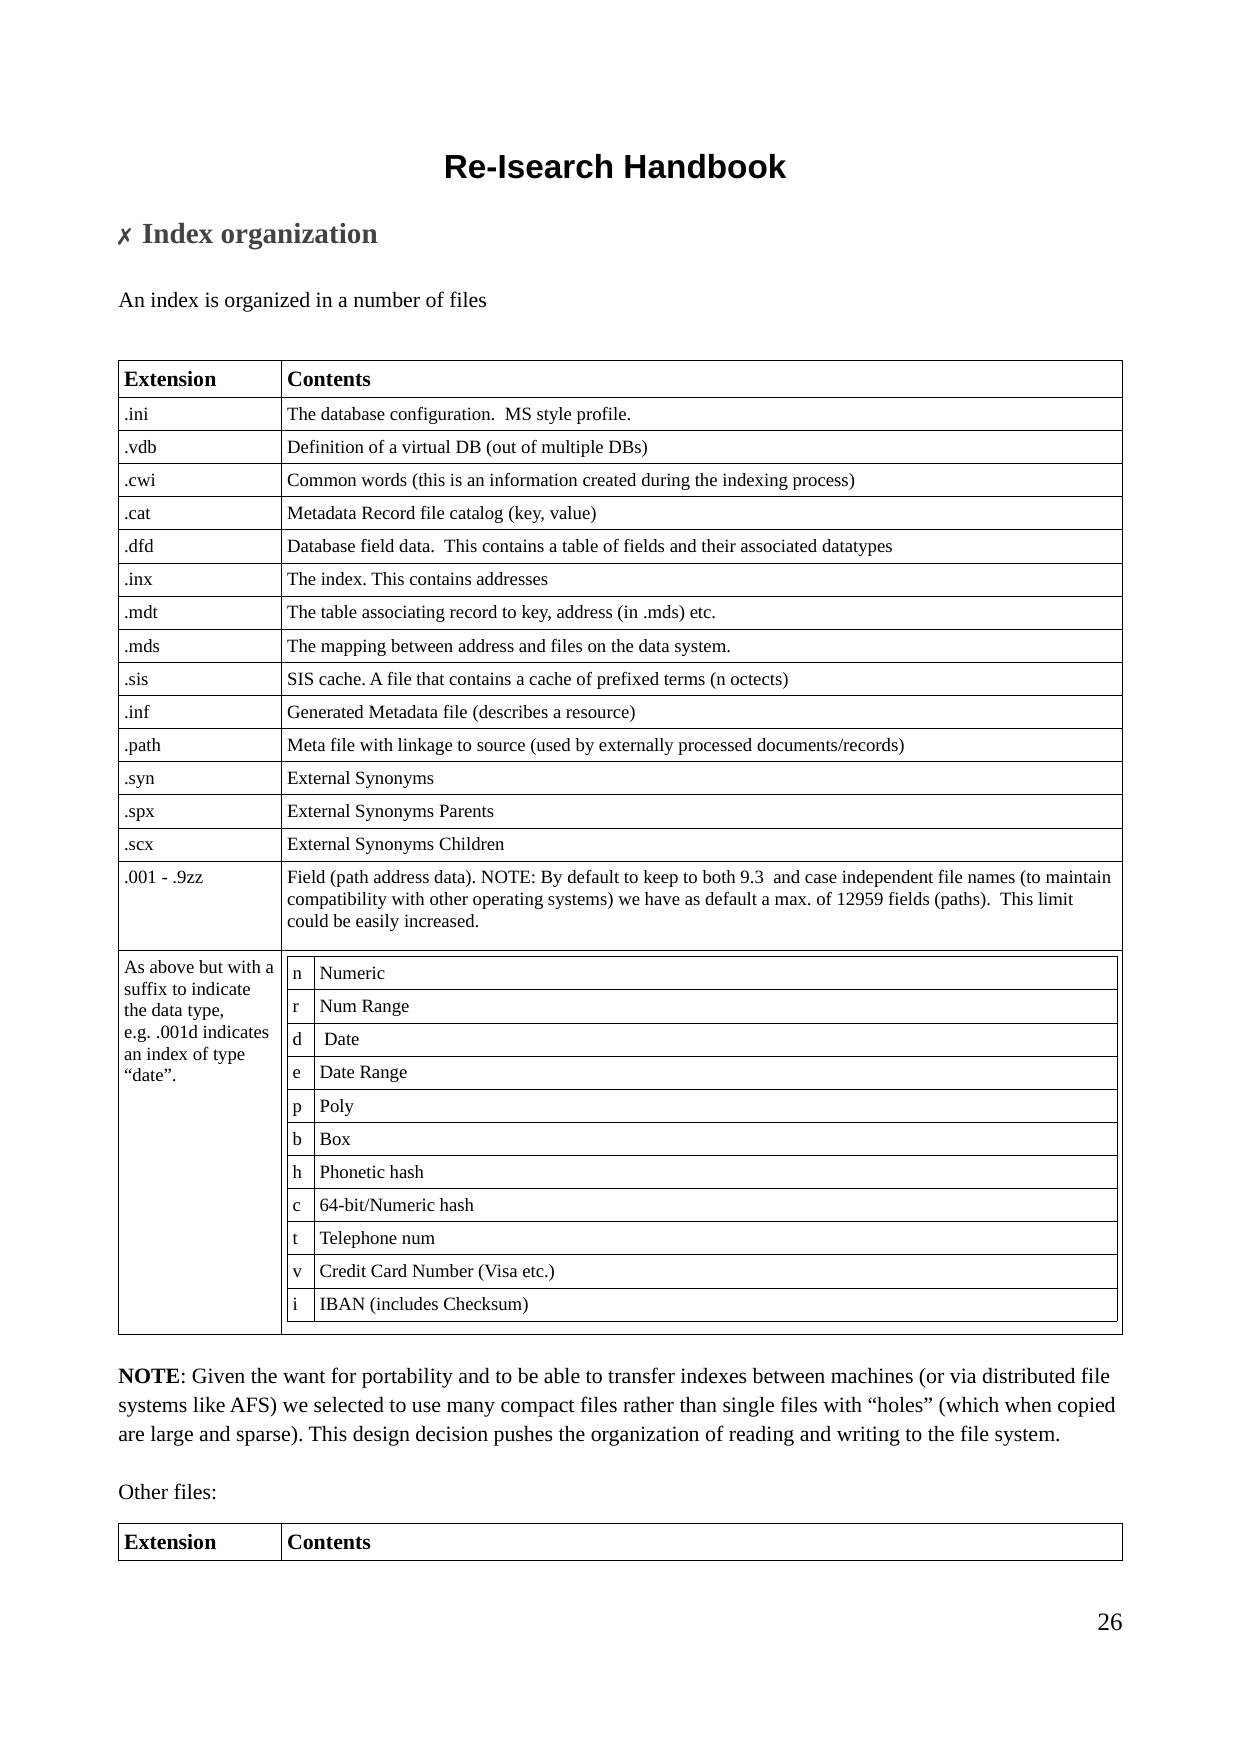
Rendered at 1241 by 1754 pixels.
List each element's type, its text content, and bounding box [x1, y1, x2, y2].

table_cell As above but with a suffix to indicate the data type, e.g. .001d indicates an index of type “date”. [119, 951, 281, 1334]
table_cell Telephone num [315, 1222, 1117, 1254]
table_cell 64-bit/Numeric hash [315, 1189, 1117, 1221]
table_cell The mapping between address and files on the data system. [282, 630, 1122, 662]
table_cell Date [315, 1024, 1117, 1056]
table_cell IBAN (includes Checksum) [315, 1289, 1117, 1321]
table_cell .cwi [119, 464, 281, 496]
table_cell b [288, 1123, 314, 1155]
table_cell Meta file with linkage to source (used by externally processed documents/records) [282, 729, 1122, 761]
table_cell Database field data. This contains a table of fields and their associated datatypes [282, 530, 1122, 562]
table_cell .001 - .9zz [119, 862, 281, 950]
text NOTE: Given the want for portability and to be able to transfer indexes between machines (or via distributed file systems like AFS) we selected to use many compact files rather than single files with “holes” (which when copied are large and sparse). This design decision pushes the organization of reading and writing to the file system. [118, 1363, 1122, 1447]
table_cell External Synonyms [282, 762, 1122, 794]
table_cell The database configuration. MS style profile. [282, 398, 1122, 430]
table_cell r [288, 990, 314, 1022]
table_cell [282, 951, 1122, 1334]
table_cell Box [315, 1123, 1117, 1155]
table_cell e [288, 1057, 314, 1089]
table_cell Definition of a virtual DB (out of multiple DBs) [282, 431, 1122, 463]
table_cell .syn [119, 762, 281, 794]
table_cell Num Range [315, 990, 1117, 1022]
text Other files: [118, 1479, 1122, 1504]
table_header n [288, 957, 314, 989]
table_cell .mds [119, 630, 281, 662]
table_cell .vdb [119, 431, 281, 463]
table_cell .inx [119, 564, 281, 596]
table_cell External Synonyms Parents [282, 795, 1122, 827]
table_cell .scx [119, 829, 281, 861]
table_header Extension [119, 361, 281, 397]
table_cell Generated Metadata file (describes a resource) [282, 696, 1122, 728]
table_cell t [288, 1222, 314, 1254]
table_cell .spx [119, 795, 281, 827]
table_cell .sis [119, 663, 281, 695]
table_cell .cat [119, 497, 281, 529]
table_cell h [288, 1156, 314, 1188]
table_cell i [288, 1289, 314, 1321]
table_cell .inf [119, 696, 281, 728]
table_cell Common words (this is an information created during the indexing process) [282, 464, 1122, 496]
table_cell .dfd [119, 530, 281, 562]
text An index is organized in a number of files [118, 287, 1122, 312]
table_cell External Synonyms Children [282, 829, 1122, 861]
table_header Contents [282, 1524, 1122, 1560]
table_header Numeric [315, 957, 1117, 989]
table_header Contents [282, 361, 1122, 397]
table_cell .mdt [119, 597, 281, 629]
table_cell .path [119, 729, 281, 761]
table_header Extension [119, 1524, 281, 1560]
table_cell .ini [119, 398, 281, 430]
table_cell d [288, 1024, 314, 1056]
table_cell Credit Card Number (Visa etc.) [315, 1255, 1117, 1287]
table_cell p [288, 1090, 314, 1122]
table_cell The table associating record to key, address (in .mds) etc. [282, 597, 1122, 629]
table_cell Phonetic hash [315, 1156, 1117, 1188]
table_cell The index. This contains addresses [282, 564, 1122, 596]
table_cell Poly [315, 1090, 1117, 1122]
table_cell v [288, 1255, 314, 1287]
table_cell Date Range [315, 1057, 1117, 1089]
table_cell Field (path address data). NOTE: By default to keep to both 9.3 and case independent file names (to maintain compatibility with other operating systems) we have as default a max. of 12959 fields (paths). This limit could be easily increased. [282, 862, 1122, 950]
table_cell c [288, 1189, 314, 1221]
table_cell SIS cache. A file that contains a cache of prefixed terms (n octects) [282, 663, 1122, 695]
subtitle Index organization [118, 216, 1122, 250]
table_cell Metadata Record file catalog (key, value) [282, 497, 1122, 529]
